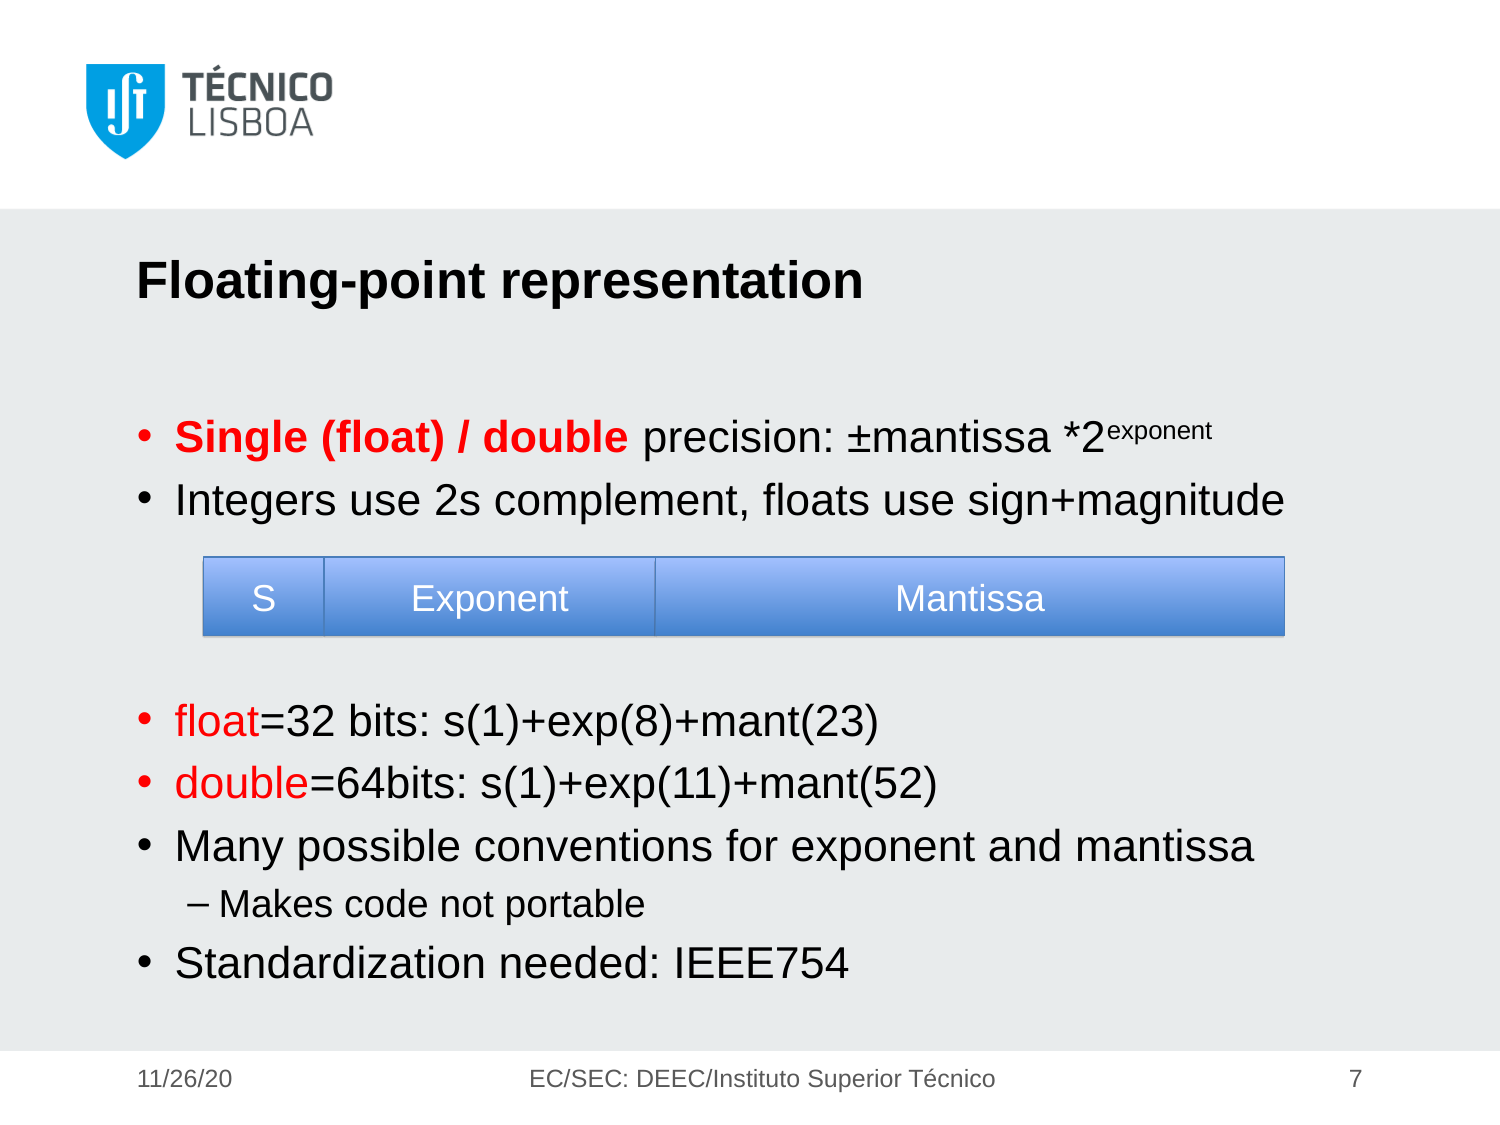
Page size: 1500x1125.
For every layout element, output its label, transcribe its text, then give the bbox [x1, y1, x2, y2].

slide_number 11/26/20 [121, 1052, 425, 1103]
text_box S [203, 557, 325, 636]
picture [0, 0, 1500, 1125]
slide_number [1077, 1052, 1378, 1103]
title Floating-point representation [121, 237, 1378, 381]
footer EC/SEC: DEEC/Instituto Superior Técnico [512, 1052, 1021, 1103]
text_box Exponent [325, 557, 655, 636]
text_box Mantissa [655, 557, 1285, 636]
list Single (float) / double precision: ±mantissa *2exponent Integers use 2s complement, floats use sign+magnitude float=32 bits: s(1)+exp(8)+mant(23) double=64bits: s(1)+exp(11)+mant(52) Many possible conventions for exponent and mantissa Makes code not portable Standardization needed: IEEE754 [121, 400, 1378, 1005]
